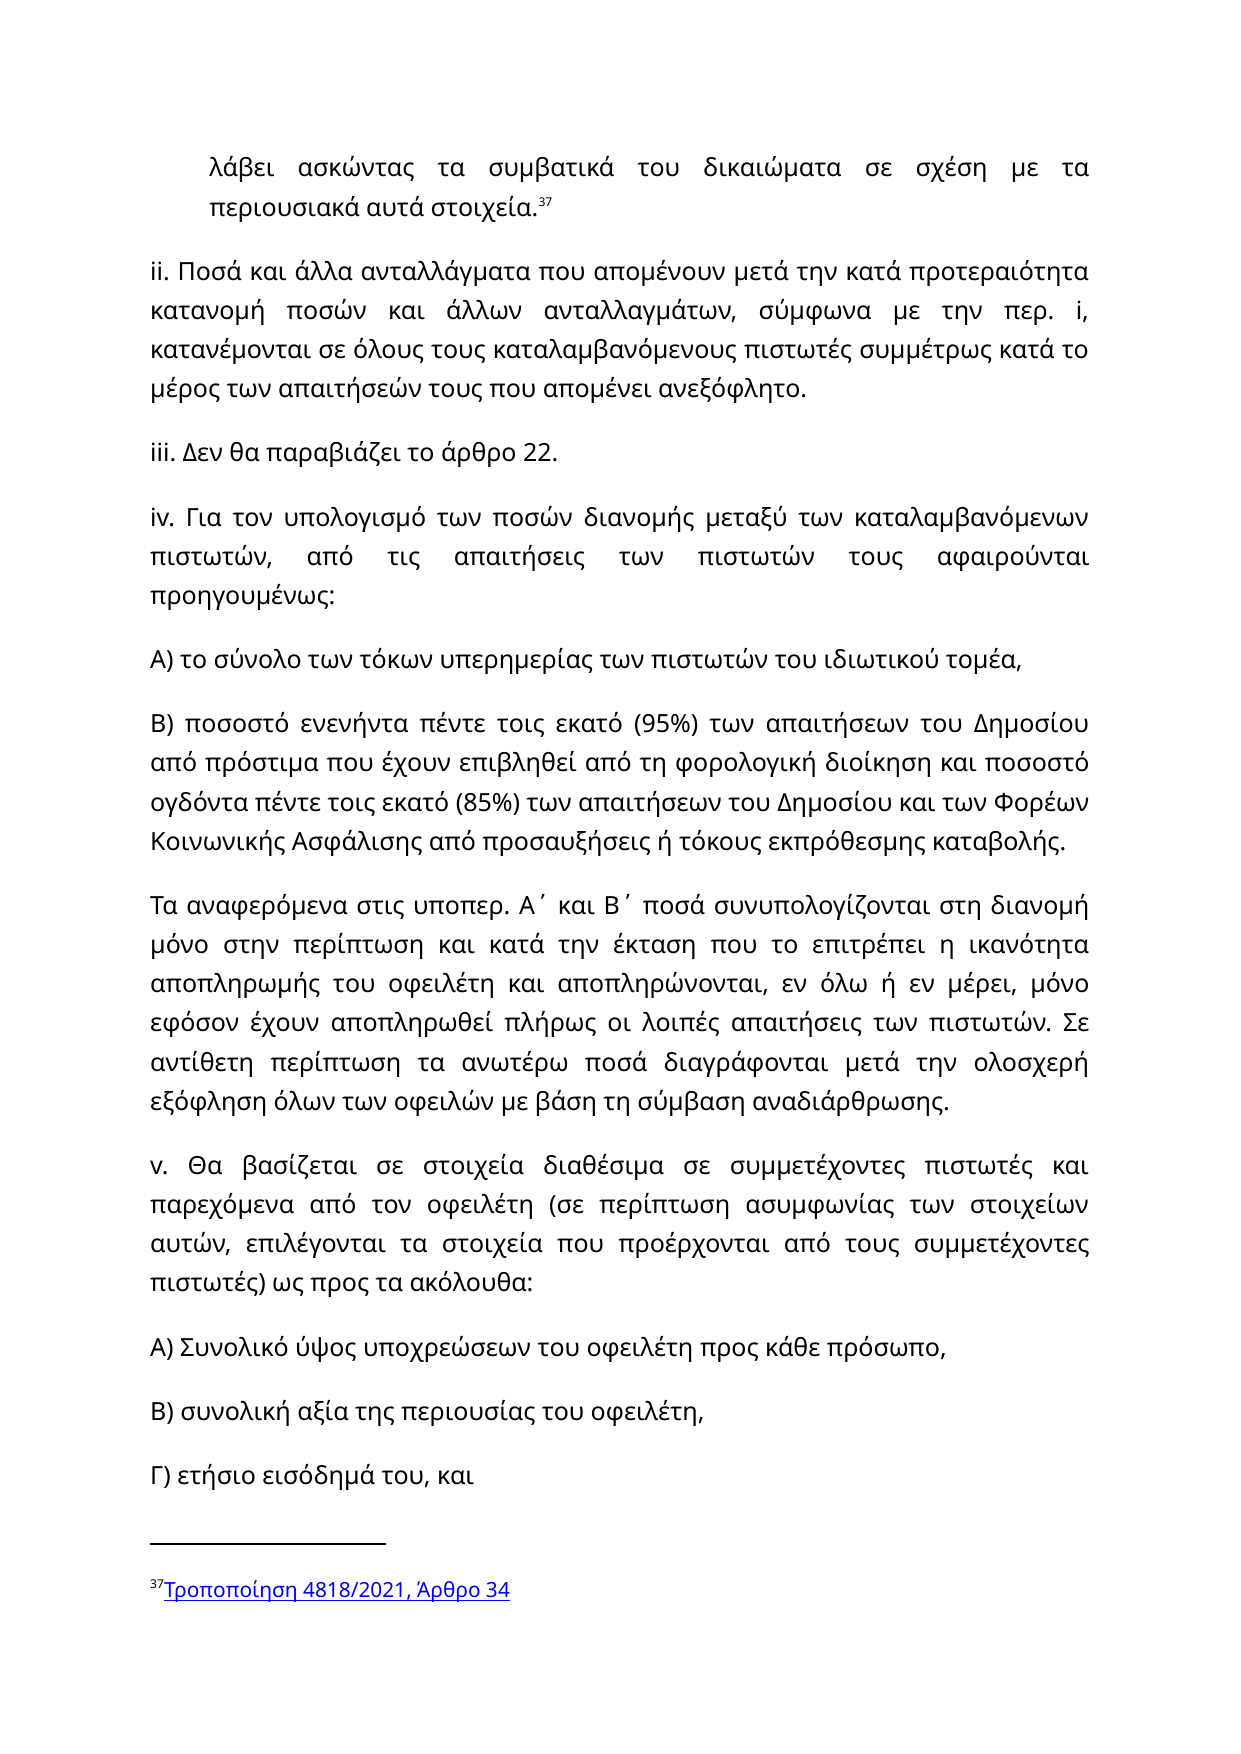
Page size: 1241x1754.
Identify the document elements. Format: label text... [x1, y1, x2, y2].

text ii. Ποσά και άλλα ανταλλάγματα που απομένουν μετά την κατά προτεραιότητα κατανομή ποσών και άλλων ανταλλαγμάτων, σύμφωνα με την περ. i, κατανέμονται σε όλους τους καταλαμβανόμενους πιστωτές συμμέτρως κατά το μέρος των απαιτήσεών τους που απομένει ανεξόφλητο. [150, 253, 1090, 405]
text A) το σύνολο των τόκων υπερημερίας των πιστωτών του ιδιωτικού τομέα, [150, 642, 1090, 676]
list λάβει ασκώντας τα συμβατικά του δικαιώματα σε σχέση με τα περιουσιακά αυτά στοιχεία. [150, 150, 1090, 223]
text B) ποσοστό ενενήντα πέντε τοις εκατό (95%) των απαιτήσεων του Δημοσίου από πρόστιμα που έχουν επιβληθεί από τη φορολογική διοίκηση και ποσοστό ογδόντα πέντε τοις εκατό (85%) των απαιτήσεων του Δημοσίου και των Φορέων Κοινωνικής Ασφάλισης από προσαυξήσεις ή τόκους εκπρόθεσμης καταβολής. [150, 706, 1090, 857]
text Α) Συνολικό ύψος υποχρεώσεων του οφειλέτη προς κάθε πρόσωπο, [150, 1329, 1090, 1363]
text Τα αναφερόμενα στις υποπερ. A΄ και B΄ ποσά συνυπολογίζονται στη διανομή μόνο στην περίπτωση και κατά την έκταση που το επιτρέπει η ικανότητα αποπληρωμής του οφειλέτη και αποπληρώνονται, εν όλω ή εν μέρει, μόνο εφόσον έχουν αποπληρωθεί πλήρως οι λοιπές απαιτήσεις των πιστωτών. Σε αντίθετη περίπτωση τα ανωτέρω ποσά διαγράφονται μετά την ολοσχερή εξόφληση όλων των οφειλών με βάση τη σύμβαση αναδιάρθρωσης. [150, 887, 1090, 1117]
text iv. Για τον υπολογισμό των ποσών διανομής μεταξύ των καταλαμβανόμενων πιστωτών, από τις απαιτήσεις των πιστωτών τους αφαιρούνται προηγουμένως: [150, 499, 1090, 612]
text Τροποποίηση 4818/2021, Άρθρο 34 [150, 1576, 1090, 1604]
text Β) συνολική αξία της περιουσίας του οφειλέτη, [150, 1393, 1090, 1427]
text Γ) ετήσιο εισόδημά του, και [150, 1457, 1090, 1492]
text v. Θα βασίζεται σε στοιχεία διαθέσιμα σε συμμετέχοντες πιστωτές και παρεχόμενα από τον οφειλέτη (σε περίπτωση ασυμφωνίας των στοιχείων αυτών, επιλέγονται τα στοιχεία που προέρχονται από τους συμμετέχοντες πιστωτές) ως προς τα ακόλουθα: [150, 1147, 1090, 1299]
text iii. Δεν θα παραβιάζει το άρθρο 22. [150, 435, 1090, 469]
